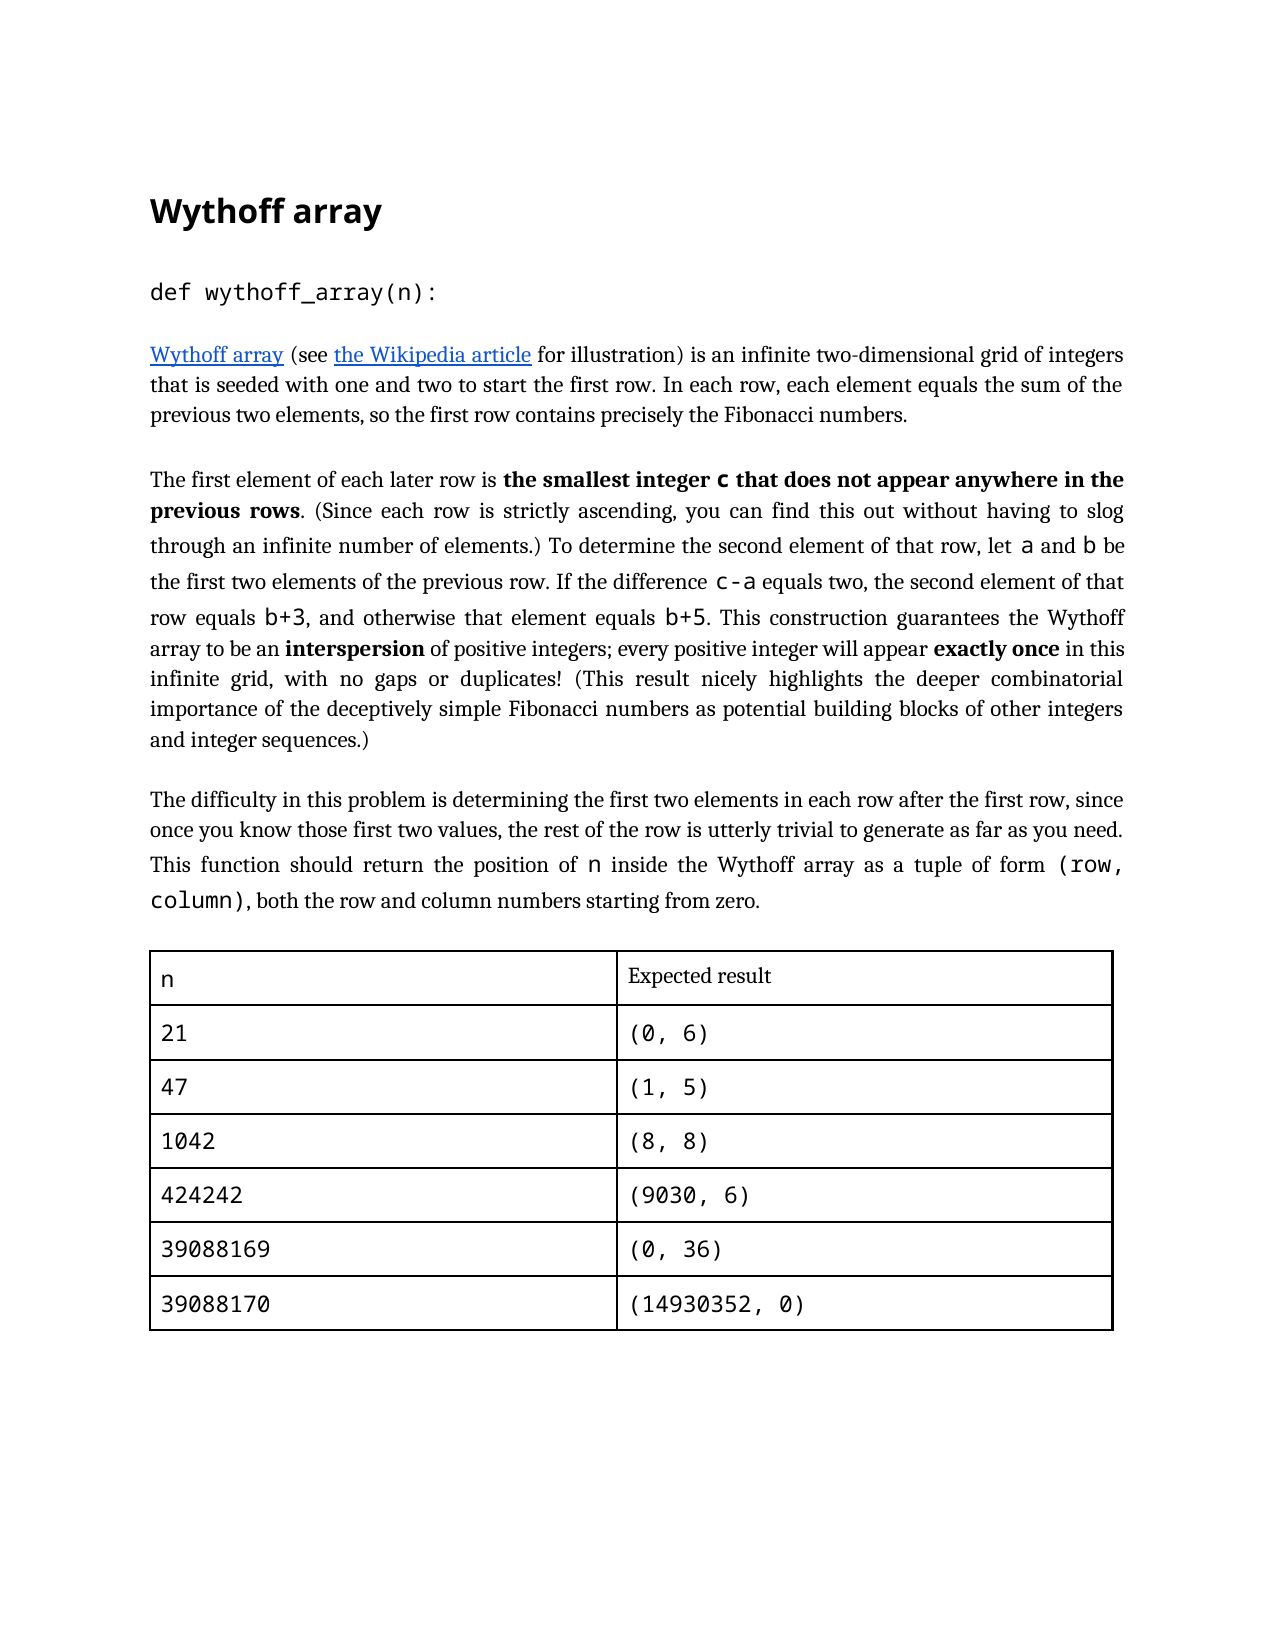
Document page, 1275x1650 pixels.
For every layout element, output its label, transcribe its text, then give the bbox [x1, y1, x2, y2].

subtitle Wythoff array [150, 187, 1125, 233]
table_cell (1, 5) [618, 1061, 1111, 1113]
table_cell 39088170 [151, 1277, 616, 1329]
text Wythoff array (see the Wikipedia article for illustration) is an infinite two-dimensional grid of integers that is seeded with one and two to start the first row. In each row, each element equals the sum of the previous two elements, so the first row contains precisely the Fibonacci numbers. [150, 342, 1125, 428]
table_cell (0, 6) [618, 1006, 1111, 1058]
table_cell 1042 [151, 1115, 616, 1167]
table_cell 21 [151, 1006, 616, 1058]
table_header Expected result [618, 952, 1111, 1004]
text The first element of each later row is the smallest integer c that does not appear anywhere in the previous rows. (Since each row is strictly ascending, you can find this out without having to slog through an infinite number of elements.) To determine the second element of that row, let a and b be the first two elements of the previous row. If the difference c-a equals two, the second element of that row equals b+3, and otherwise that element equals b+5. This construction guarantees the Wythoff array to be an interspersion of positive integers; every positive integer will appear exactly once in this infinite grid, with no gaps or duplicates! (This result nicely highlights the deeper combinatorial importance of the deceptively simple Fibonacci numbers as potential building blocks of other integers and integer sequences.) [150, 463, 1125, 753]
table_cell 424242 [151, 1169, 616, 1221]
table_cell (8, 8) [618, 1115, 1111, 1167]
table_cell (0, 36) [618, 1223, 1111, 1275]
table_cell (9030, 6) [618, 1169, 1111, 1221]
table_header n [151, 952, 616, 1004]
table_cell 47 [151, 1061, 616, 1113]
table_cell 39088169 [151, 1223, 616, 1275]
text def wythoff_array(n): [150, 276, 1125, 307]
text The difficulty in this problem is determining the first two elements in each row after the first row, since once you know those first two values, the rest of the row is utterly trivial to generate as far as you need. This function should return the position of n inside the Wythoff array as a tuple of form (row, column), both the row and column numbers starting from zero. [150, 787, 1125, 915]
table_cell (14930352, 0) [618, 1277, 1111, 1329]
